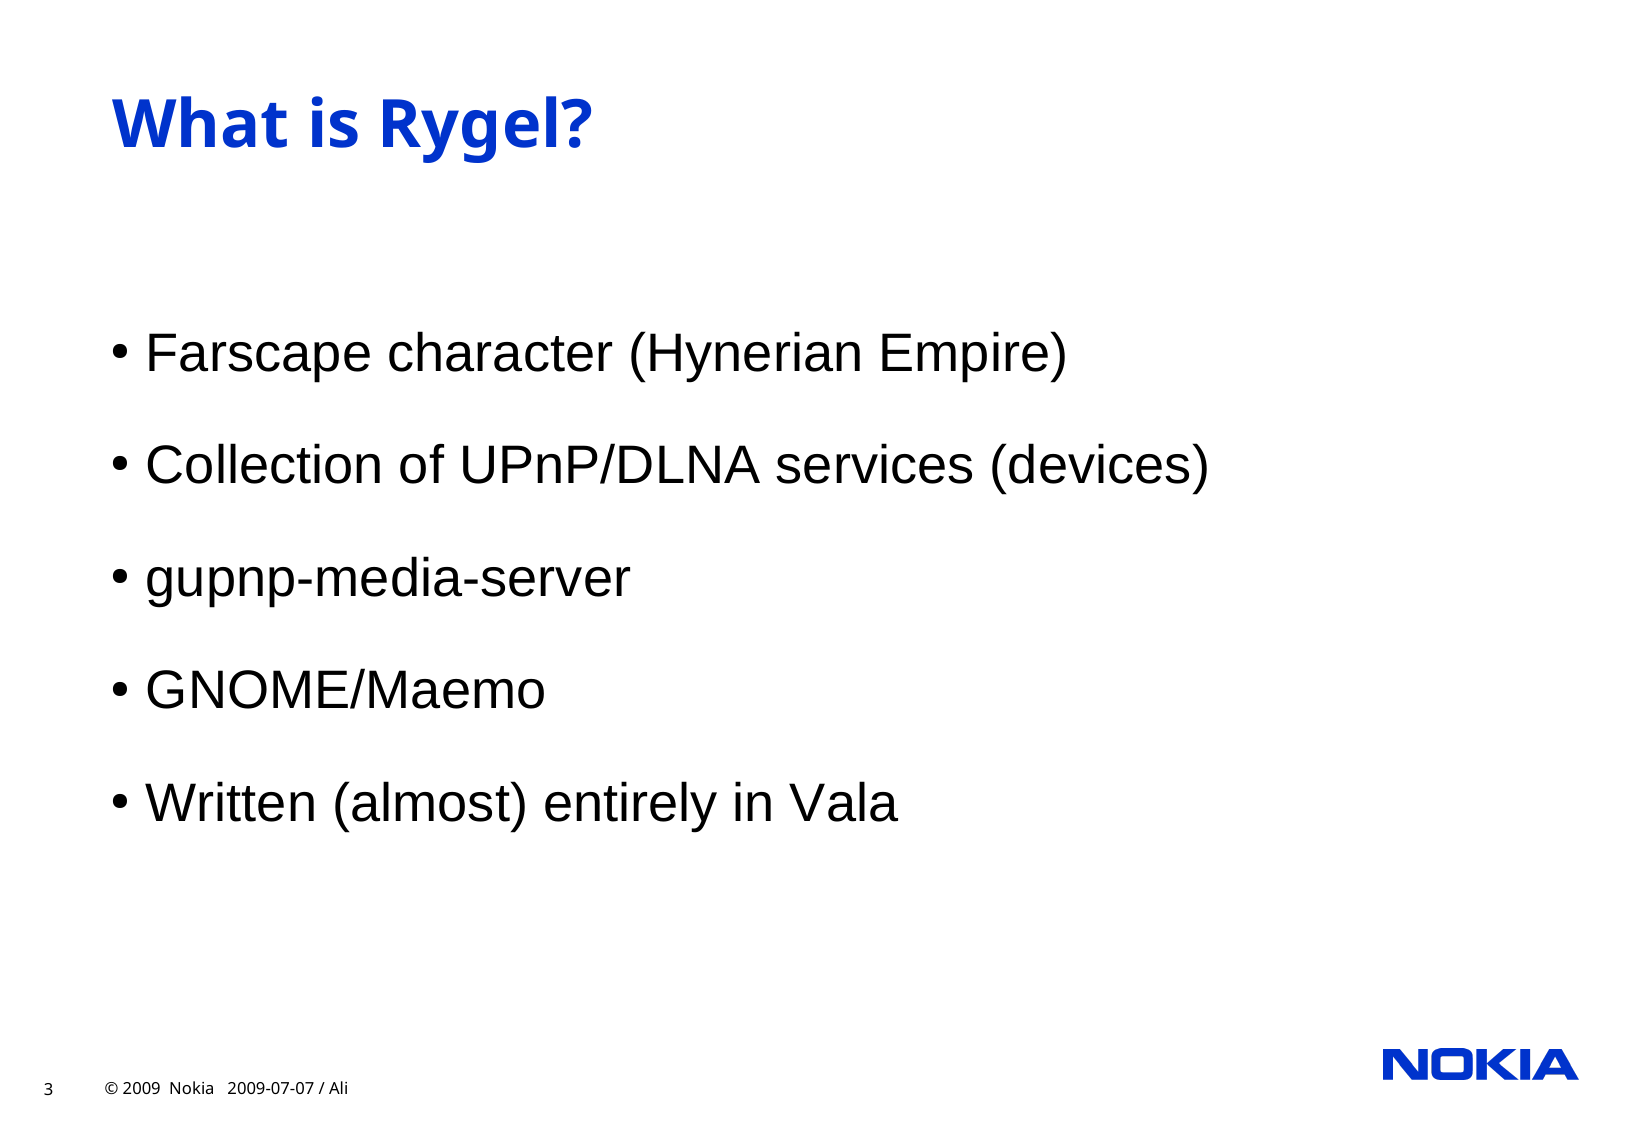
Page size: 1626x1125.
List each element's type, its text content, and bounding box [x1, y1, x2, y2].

picture [1383, 1048, 1579, 1080]
text_box Farscape character (Hynerian Empire) Collection of UPnP/DLNA services (devices) gupnp-media-server GNOME/Maemo Written (almost) entirely in Vala [75, 224, 1515, 901]
title What is Rygel? [112, 17, 1525, 225]
